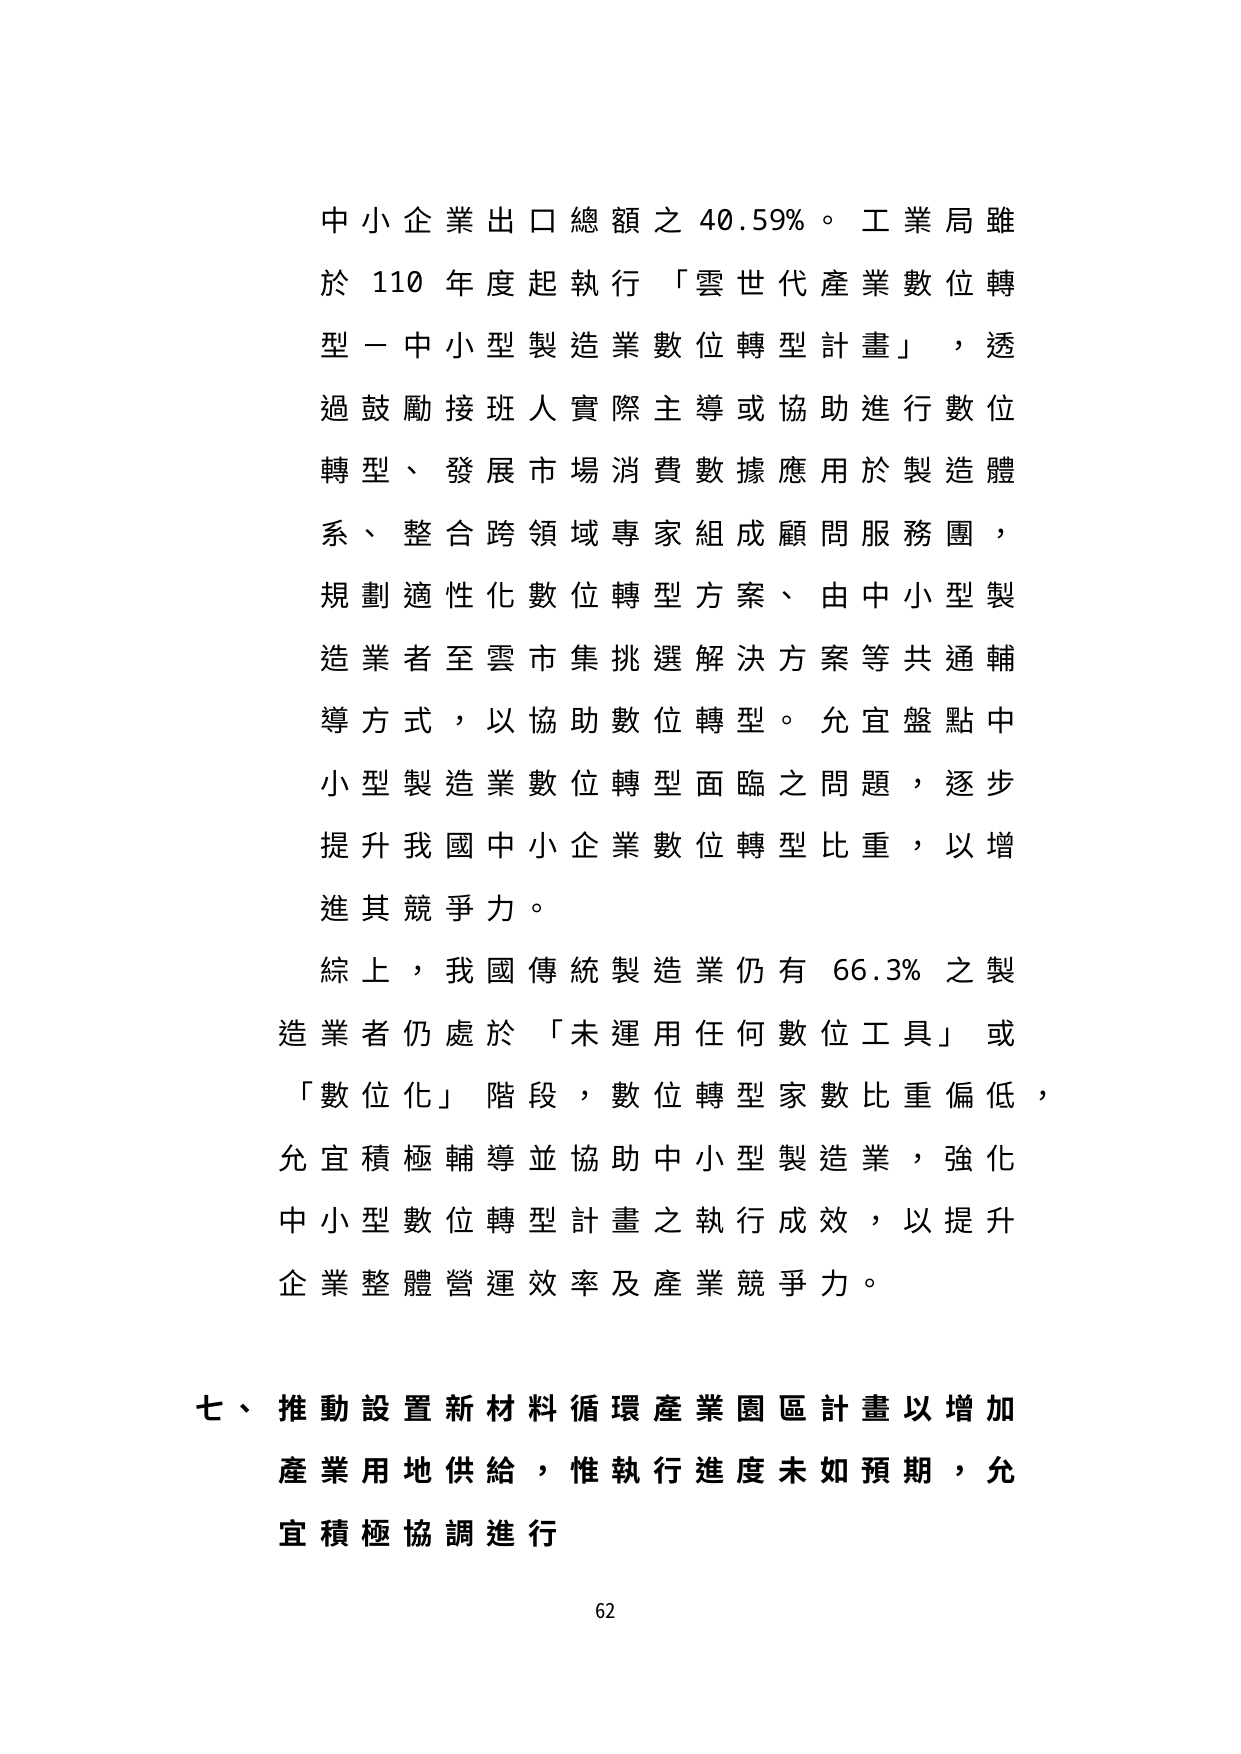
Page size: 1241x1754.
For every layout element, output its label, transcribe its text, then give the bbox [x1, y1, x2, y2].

text 七、推動設置新材料循環產業園區計畫以增加產業用地供給，惟執行進度未如預期，允宜積極協調進行 [189, 1365, 1022, 1552]
text 中小企業出口總額之40.59%。工業局雖於110年度起執行「雲世代產業數位轉型－中小型製造業數位轉型計畫」，透過鼓勵接班人實際主導或協助進行數位轉型、發展市場消費數據應用於製造體系、整合跨領域專家組成顧問服務團，規劃適性化數位轉型方案、由中小型製造業者至雲市集挑選解決方案等共通輔導方式，以協助數位轉型。允宜盤點中小型製造業數位轉型面臨之問題，逐步提升我國中小企業數位轉型比重，以增進其競爭力。 [277, 177, 1022, 927]
text 綜上，我國傳統製造業仍有66.3%之製造業者仍處於「未運用任何數位工具」或「數位化」階段，數位轉型家數比重偏低，允宜積極輔導並協助中小型製造業，強化中小型數位轉型計畫之執行成效，以提升企業整體營運效率及產業競爭力。 [248, 927, 1022, 1302]
